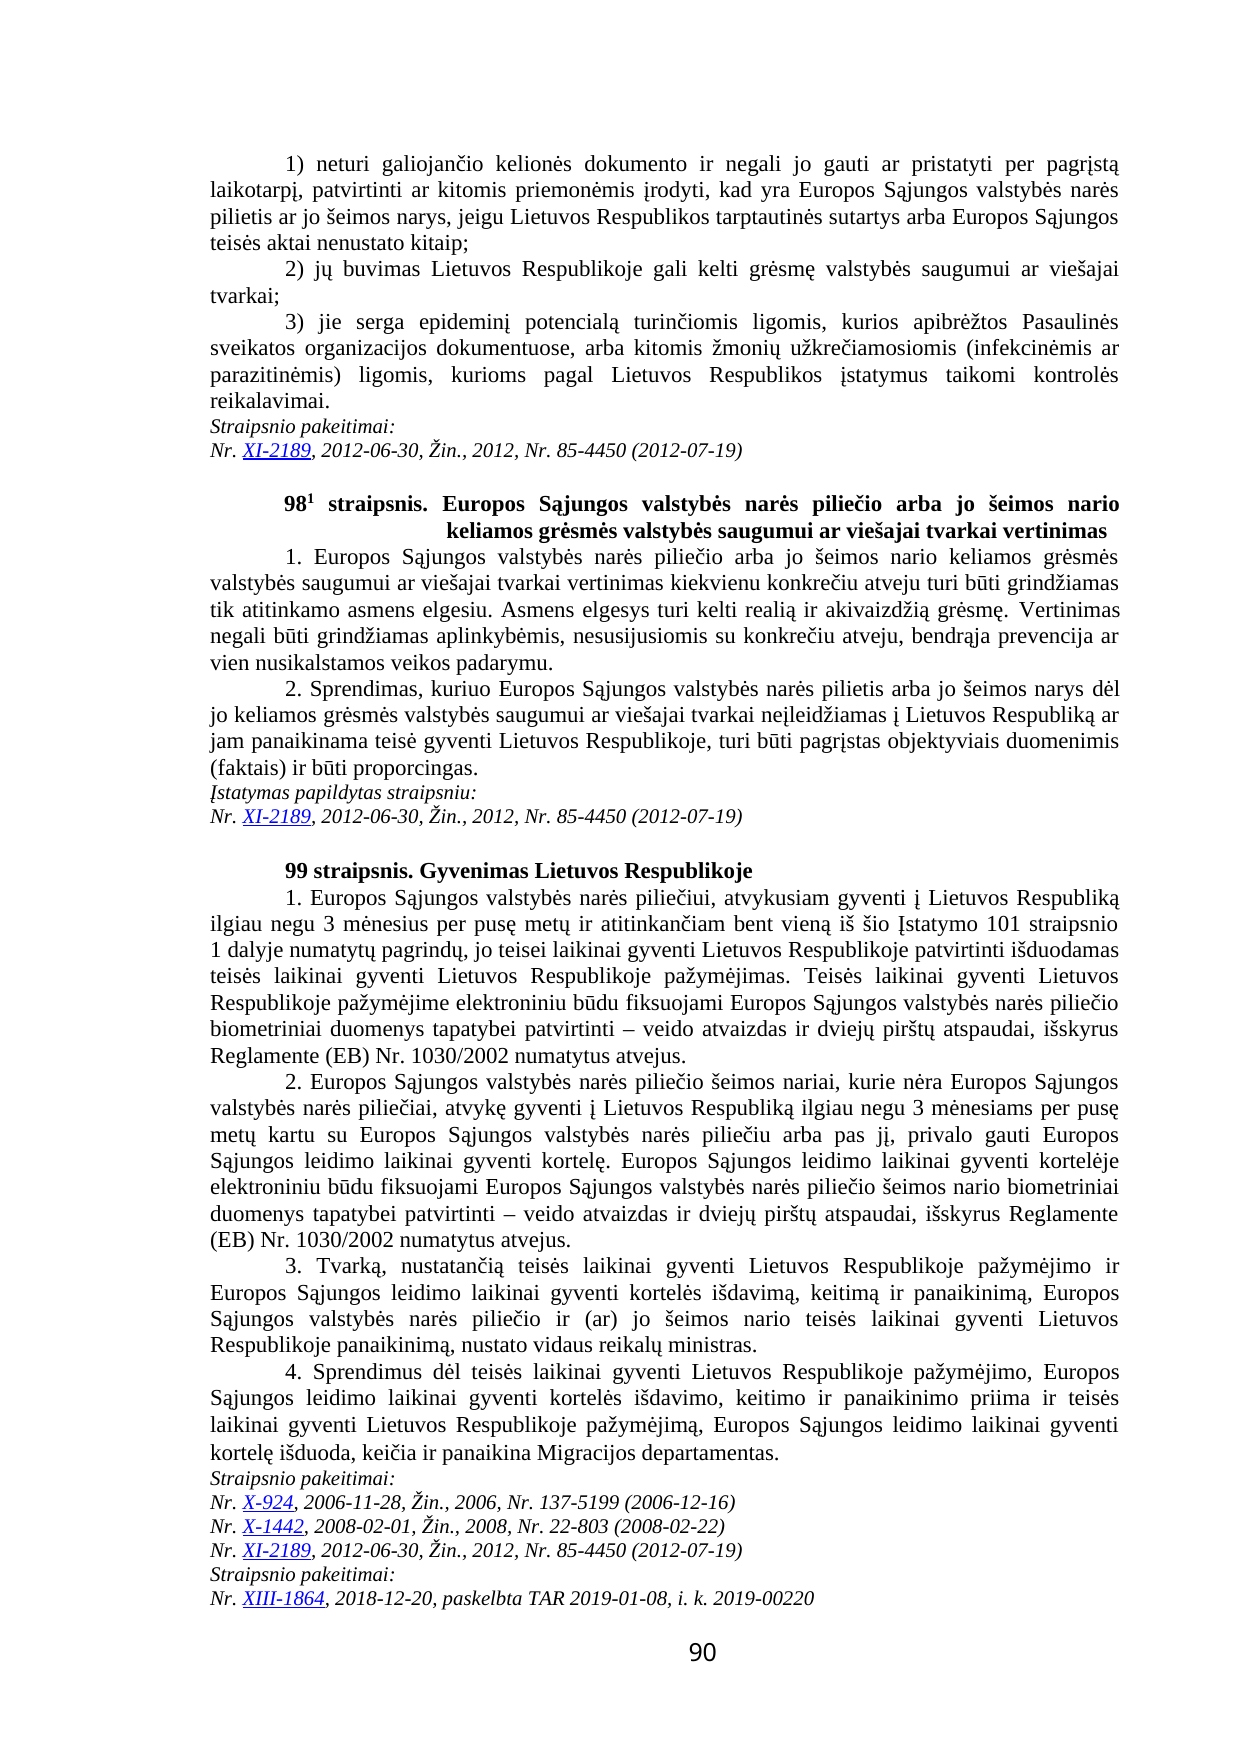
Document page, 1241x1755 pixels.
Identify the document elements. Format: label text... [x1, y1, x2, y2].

text 1. Europos Sąjungos valstybės narės piliečio arba jo šeimos nario keliamos grėsmės valstybės saugumui ar viešajai tvarkai vertinimas kiekvienu konkrečiu atveju turi būti grindžiamas tik atitinkamo asmens elgesiu. Asmens elgesys turi kelti realią ir akivaizdžią grėsmę. Vertinimas negali būti grindžiamas aplinkybėmis, nesusijusiomis su konkrečiu atveju, bendrąja prevencija ar vien nusikalstamos veikos padarymu. [210, 543, 1120, 675]
text Nr. XI-2189, 2012-06-30, Žin., 2012, Nr. 85-4450 (2012-07-19) [210, 1538, 1120, 1562]
text 99 straipsnis. Gyvenimas Lietuvos Respublikoje [210, 857, 1120, 883]
text 1. Europos Sąjungos valstybės narės piliečiui, atvykusiam gyventi į Lietuvos Respubliką ilgiau negu 3 mėnesius per pusę metų ir atitinkančiam bent vieną iš šio Įstatymo 101 straipsnio 1 dalyje numatytų pagrindų, jo teisei laikinai gyventi Lietuvos Respublikoje patvirtinti išduodamas teisės laikinai gyventi Lietuvos Respublikoje pažymėjimas. Teisės laikinai gyventi Lietuvos Respublikoje pažymėjime elektroniniu būdu fiksuojami Europos Sąjungos valstybės narės piliečio biometriniai duomenys tapatybei patvirtinti – veido atvaizdas ir dviejų pirštų atspaudai, išskyrus Reglamente (EB) Nr. 1030/2002 numatytus atvejus. [210, 883, 1120, 1068]
text Nr. XI-2189, 2012-06-30, Žin., 2012, Nr. 85-4450 (2012-07-19) [210, 438, 1120, 462]
text Straipsnio pakeitimai: [210, 413, 1120, 438]
text Straipsnio pakeitimai: [210, 1466, 1120, 1490]
text Nr. X-1442, 2008-02-01, Žin., 2008, Nr. 22-803 (2008-02-22) [210, 1514, 1120, 1538]
text 4. Sprendimus dėl teisės laikinai gyventi Lietuvos Respublikoje pažymėjimo, Europos Sąjungos leidimo laikinai gyventi kortelės išdavimo, keitimo ir panaikinimo priima ir teisės laikinai gyventi Lietuvos Respublikoje pažymėjimą, Europos Sąjungos leidimo laikinai gyventi kortelę išduoda, keičia ir panaikina Migracijos departamentas. [210, 1358, 1120, 1466]
text 981 straipsnis. Europos Sąjungos valstybės narės piliečio arba jo šeimos nario keliamos grėsmės valstybės saugumui ar viešajai tvarkai vertinimas [284, 490, 1120, 543]
text Nr. XI-2189, 2012-06-30, Žin., 2012, Nr. 85-4450 (2012-07-19) [210, 804, 1120, 828]
text 3) jie serga epideminį potencialą turinčiomis ligomis, kurios apibrėžtos Pasaulinės sveikatos organizacijos dokumentuose, arba kitomis žmonių užkrečiamosiomis (infekcinėmis ar parazitinėmis) ligomis, kurioms pagal Lietuvos Respublikos įstatymus taikomi kontrolės reikalavimai. [210, 308, 1120, 413]
text Įstatymas papildytas straipsniu: [210, 780, 1120, 804]
text 2) jų buvimas Lietuvos Respublikoje gali kelti grėsmę valstybės saugumui ar viešajai tvarkai; [210, 255, 1120, 308]
text 1) neturi galiojančio kelionės dokumento ir negali jo gauti ar pristatyti per pagrįstą laikotarpį, patvirtinti ar kitomis priemonėmis įrodyti, kad yra Europos Sąjungos valstybės narės pilietis ar jo šeimos narys, jeigu Lietuvos Respublikos tarptautinės sutartys arba Europos Sąjungos teisės aktai nenustato kitaip; [210, 150, 1120, 255]
text Nr. XIII-1864, 2018-12-20, paskelbta TAR 2019-01-08, i. k. 2019-00220 [210, 1586, 1120, 1610]
text 3. Tvarką, nustatančią teisės laikinai gyventi Lietuvos Respublikoje pažymėjimo ir Europos Sąjungos leidimo laikinai gyventi kortelės išdavimą, keitimą ir panaikinimą, Europos Sąjungos valstybės narės piliečio ir (ar) jo šeimos nario teisės laikinai gyventi Lietuvos Respublikoje panaikinimą, nustato vidaus reikalų ministras. [210, 1252, 1120, 1358]
text 2. Europos Sąjungos valstybės narės piliečio šeimos nariai, kurie nėra Europos Sąjungos valstybės narės piliečiai, atvykę gyventi į Lietuvos Respubliką ilgiau negu 3 mėnesiams per pusę metų kartu su Europos Sąjungos valstybės narės piliečiu arba pas jį, privalo gauti Europos Sąjungos leidimo laikinai gyventi kortelę. Europos Sąjungos leidimo laikinai gyventi kortelėje elektroniniu būdu fiksuojami Europos Sąjungos valstybės narės piliečio šeimos nario biometriniai duomenys tapatybei patvirtinti – veido atvaizdas ir dviejų pirštų atspaudai, išskyrus Reglamente (EB) Nr. 1030/2002 numatytus atvejus. [210, 1068, 1120, 1252]
text Nr. X-924, 2006-11-28, Žin., 2006, Nr. 137-5199 (2006-12-16) [210, 1490, 1120, 1514]
text 2. Sprendimas, kuriuo Europos Sąjungos valstybės narės pilietis arba jo šeimos narys dėl jo keliamos grėsmės valstybės saugumui ar viešajai tvarkai neįleidžiamas į Lietuvos Respubliką ar jam panaikinama teisė gyventi Lietuvos Respublikoje, turi būti pagrįstas objektyviais duomenimis (faktais) ir būti proporcingas. [210, 675, 1120, 780]
text Straipsnio pakeitimai: [210, 1562, 1120, 1586]
